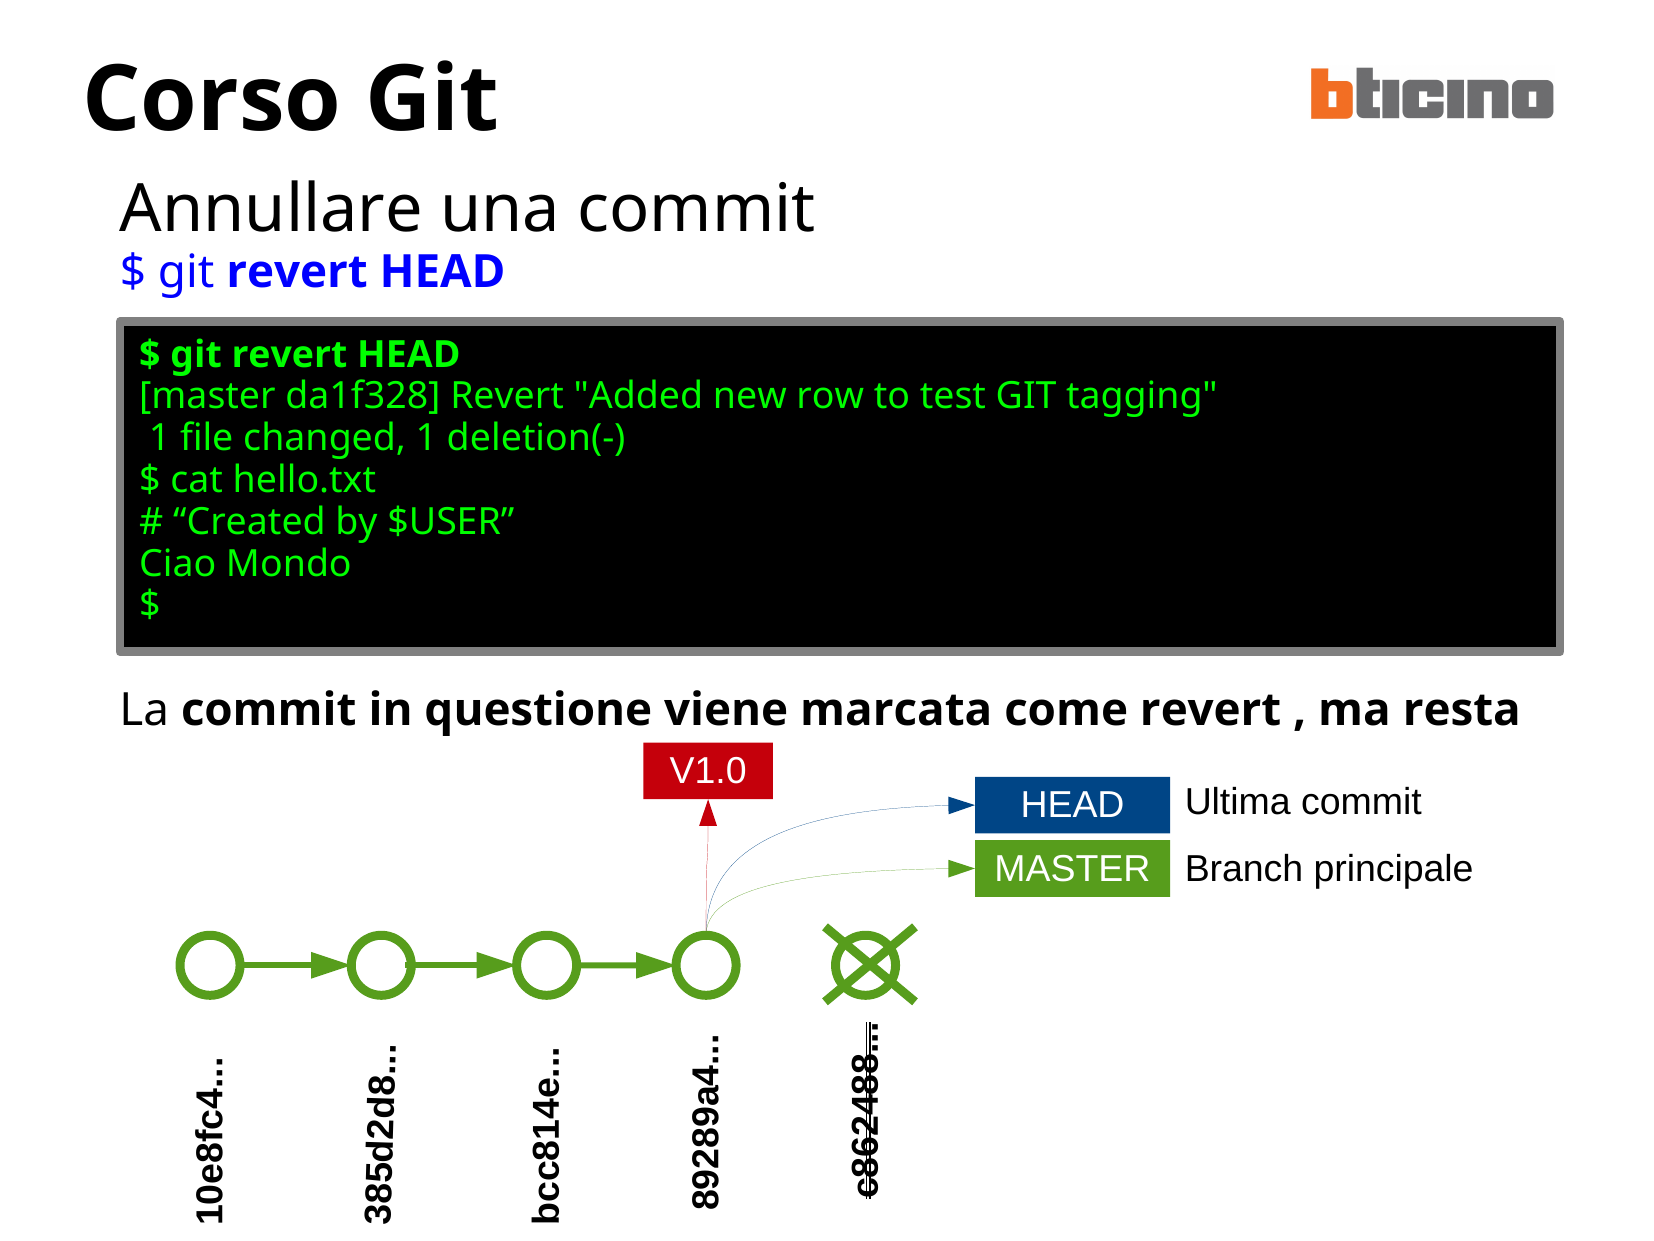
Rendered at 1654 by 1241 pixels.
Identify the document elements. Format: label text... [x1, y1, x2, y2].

text_box La commit in questione viene marcata come revert , ma resta [104, 677, 1555, 743]
text_box V1.0 [643, 742, 773, 800]
text_box $ git revert HEAD [master da1f328] Revert "Added new row to test GIT tagging" 1 file changed, 1 deletion(-) $ cat hello.txt # “Created by $USER” Ciao Mondo $ [120, 321, 1561, 652]
text_box 385d2d8... [349, 1018, 413, 1241]
title Corso Git [82, 48, 1570, 151]
text_box Branch principale [1170, 840, 1501, 897]
text_box HEAD [975, 776, 1170, 834]
text_box Annullare una commit $ git revert HEAD [105, 165, 1576, 306]
text_box 89289a4... [677, 1013, 735, 1226]
text_box bcc814e... [518, 1019, 575, 1241]
text_box Ultima commit [1170, 773, 1471, 834]
text_box MASTER [975, 840, 1170, 897]
text_box 10e8fc4... [181, 1013, 239, 1241]
text_box c862488... [837, 1001, 894, 1214]
